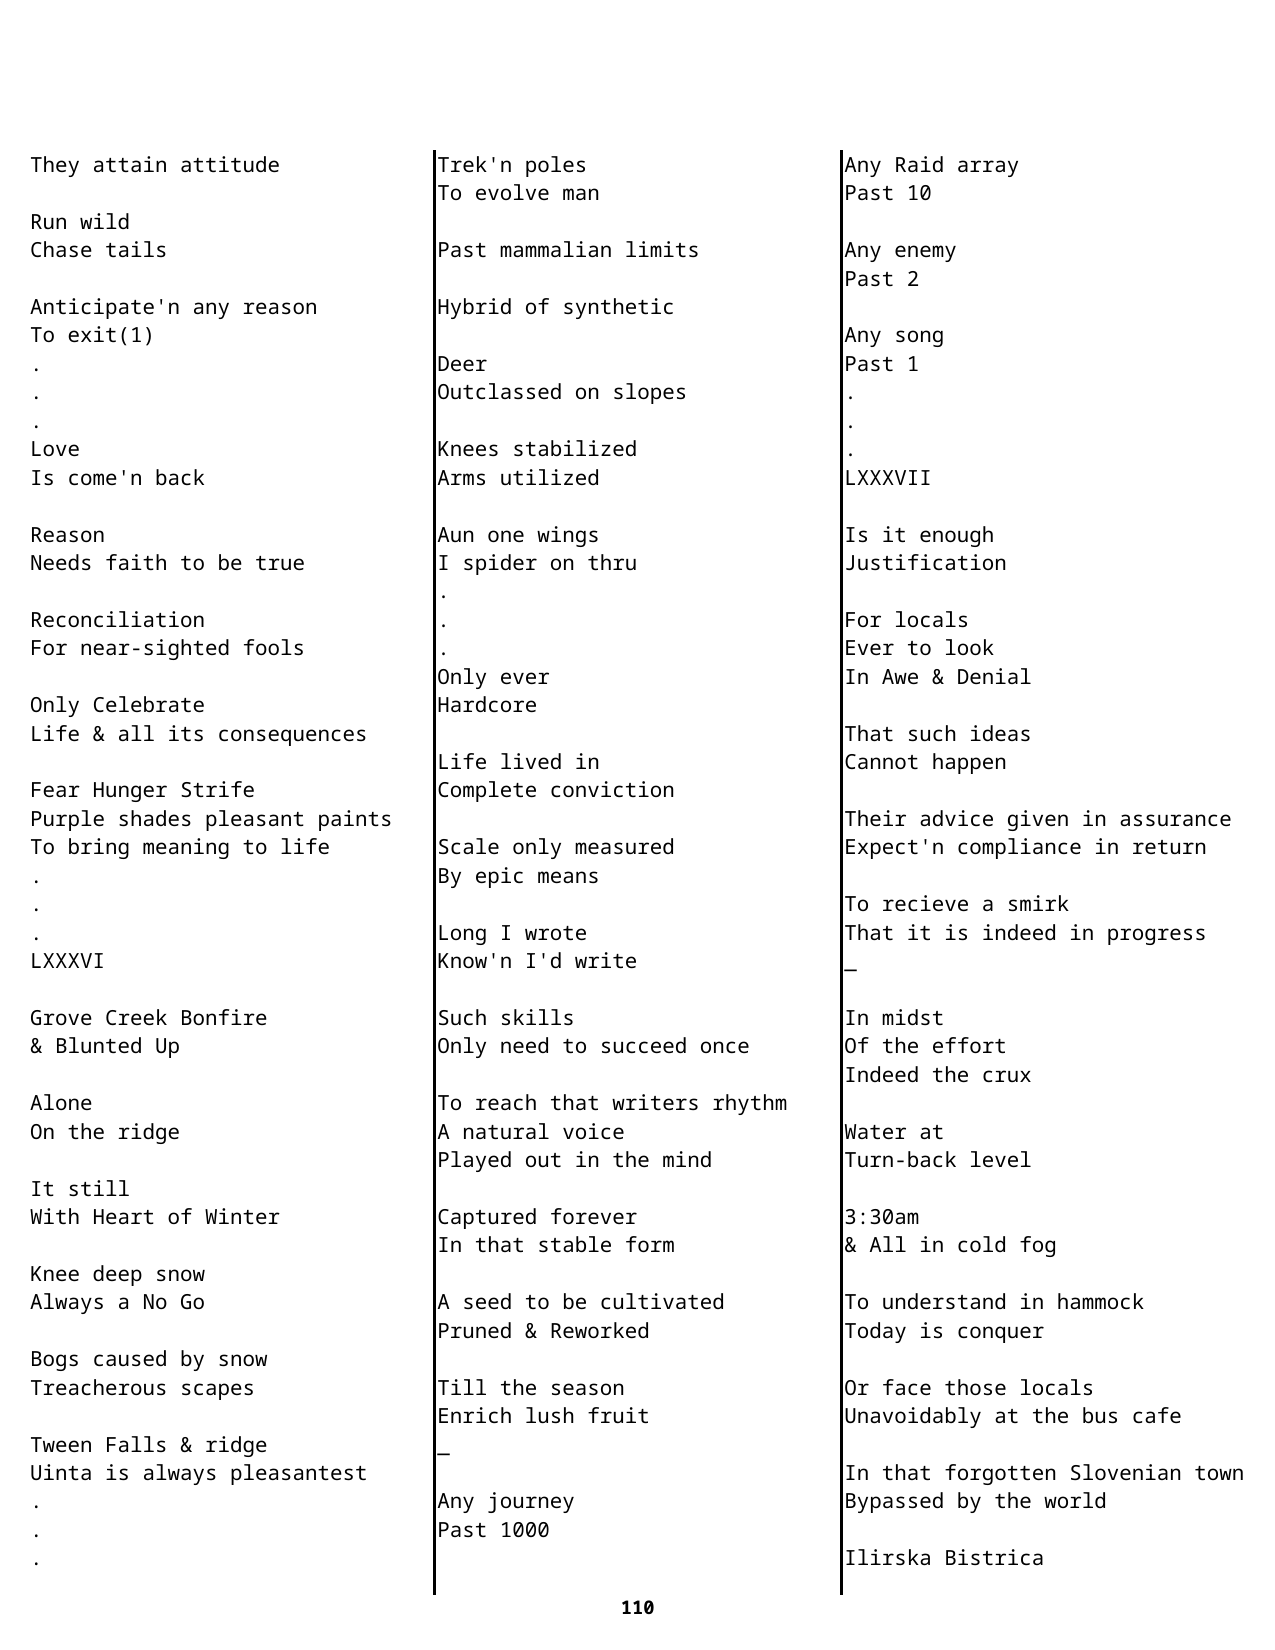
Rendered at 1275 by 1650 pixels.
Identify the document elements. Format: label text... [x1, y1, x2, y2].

text . [844, 406, 1245, 434]
text Any journey [437, 1487, 838, 1515]
text Such skills [437, 1003, 838, 1032]
text Past 1000 [437, 1515, 838, 1543]
text That it is indeed in progress [844, 918, 1245, 946]
text Of the effort [844, 1032, 1245, 1060]
text Any song [844, 321, 1245, 349]
text Bypassed by the world [844, 1487, 1245, 1515]
text Justification [844, 548, 1245, 577]
text Aun one wings [437, 520, 838, 548]
text Long I wrote [437, 918, 838, 946]
text A seed to be cultivated [437, 1287, 838, 1316]
text Today is conquer [844, 1316, 1245, 1344]
text Cannot happen [844, 747, 1245, 776]
text . [30, 1515, 431, 1543]
text Knee deep snow [30, 1259, 431, 1287]
text Hybrid of synthetic [437, 292, 838, 321]
text By epic means [437, 861, 838, 889]
text Only need to succeed once [437, 1032, 838, 1060]
text Hardcore [437, 690, 838, 719]
text Unavoidably at the bus cafe [844, 1401, 1245, 1430]
text & Blunted Up [30, 1032, 431, 1060]
text It still [30, 1174, 431, 1202]
text Anticipate'n any reason [30, 292, 431, 321]
text Grove Creek Bonfire [30, 1003, 431, 1032]
text . [844, 434, 1245, 463]
text . [30, 349, 431, 377]
text . [30, 377, 431, 406]
text 3:30am [844, 1202, 1245, 1231]
text . [437, 605, 838, 633]
text A natural voice [437, 1117, 838, 1145]
text They attain attitude [30, 150, 431, 178]
text Any enemy [844, 235, 1245, 264]
text Outclassed on slopes [437, 377, 838, 406]
text Scale only measured [437, 832, 838, 861]
text Complete conviction [437, 776, 838, 804]
text Life & all its consequences [30, 719, 431, 747]
text Past 1 [844, 349, 1245, 377]
text In that forgotten Slovenian town [844, 1458, 1245, 1487]
text Ilirska Bistrica [844, 1543, 1245, 1572]
text LXXXVII [844, 463, 1245, 491]
text . [30, 1487, 431, 1515]
text Any Raid array [844, 150, 1245, 178]
text . [30, 861, 431, 889]
text Trek'n poles [437, 150, 838, 178]
text Uinta is always pleasantest [30, 1458, 431, 1487]
text To recieve a smirk [844, 889, 1245, 918]
text In Awe & Denial [844, 662, 1245, 690]
text In that stable form [437, 1231, 838, 1259]
text Reason [30, 520, 431, 548]
text _ [437, 1430, 838, 1458]
text I spider on thru [437, 548, 838, 577]
text Purple shades pleasant paints [30, 804, 431, 832]
text For locals [844, 605, 1245, 633]
text Fear Hunger Strife [30, 776, 431, 804]
text Always a No Go [30, 1287, 431, 1316]
text . [30, 889, 431, 918]
text Past 10 [844, 178, 1245, 207]
text Deer [437, 349, 838, 377]
text Treacherous scapes [30, 1373, 431, 1401]
text Only Celebrate [30, 690, 431, 719]
text Ever to look [844, 633, 1245, 662]
text . [844, 377, 1245, 406]
text Run wild [30, 207, 431, 235]
text Or face those locals [844, 1373, 1245, 1401]
text Their advice given in assurance [844, 804, 1245, 832]
text . [30, 1543, 431, 1572]
text _ [844, 946, 1245, 975]
text Reconciliation [30, 605, 431, 633]
text LXXXVI [30, 946, 431, 975]
text Bogs caused by snow [30, 1344, 431, 1373]
text . [437, 633, 838, 662]
text Knees stabilized [437, 434, 838, 463]
text In midst [844, 1003, 1245, 1032]
text To bring meaning to life [30, 832, 431, 861]
text Past mammalian limits [437, 235, 838, 264]
text Indeed the crux [844, 1060, 1245, 1088]
text Arms utilized [437, 463, 838, 491]
text For near-sighted fools [30, 633, 431, 662]
text Life lived in [437, 747, 838, 776]
text To understand in hammock [844, 1287, 1245, 1316]
text Chase tails [30, 235, 431, 264]
text To exit(1) [30, 321, 431, 349]
text Needs faith to be true [30, 548, 431, 577]
text . [30, 406, 431, 434]
text With Heart of Winter [30, 1202, 431, 1231]
text To reach that writers rhythm [437, 1088, 838, 1117]
text Enrich lush fruit [437, 1401, 838, 1430]
text Past 2 [844, 264, 1245, 292]
text Till the season [437, 1373, 838, 1401]
text On the ridge [30, 1117, 431, 1145]
text That such ideas [844, 719, 1245, 747]
text Know'n I'd write [437, 946, 838, 975]
text . [437, 577, 838, 605]
text To evolve man [437, 178, 838, 207]
text Water at [844, 1117, 1245, 1145]
text Is come'n back [30, 463, 431, 491]
text Turn-back level [844, 1145, 1245, 1174]
text Played out in the mind [437, 1145, 838, 1174]
text & All in cold fog [844, 1231, 1245, 1259]
text Love [30, 434, 431, 463]
text Only ever [437, 662, 838, 690]
text Tween Falls & ridge [30, 1430, 431, 1458]
text Alone [30, 1088, 431, 1117]
text Captured forever [437, 1202, 838, 1231]
text . [30, 918, 431, 946]
text Pruned & Reworked [437, 1316, 838, 1344]
text Is it enough [844, 520, 1245, 548]
text Expect'n compliance in return [844, 832, 1245, 861]
